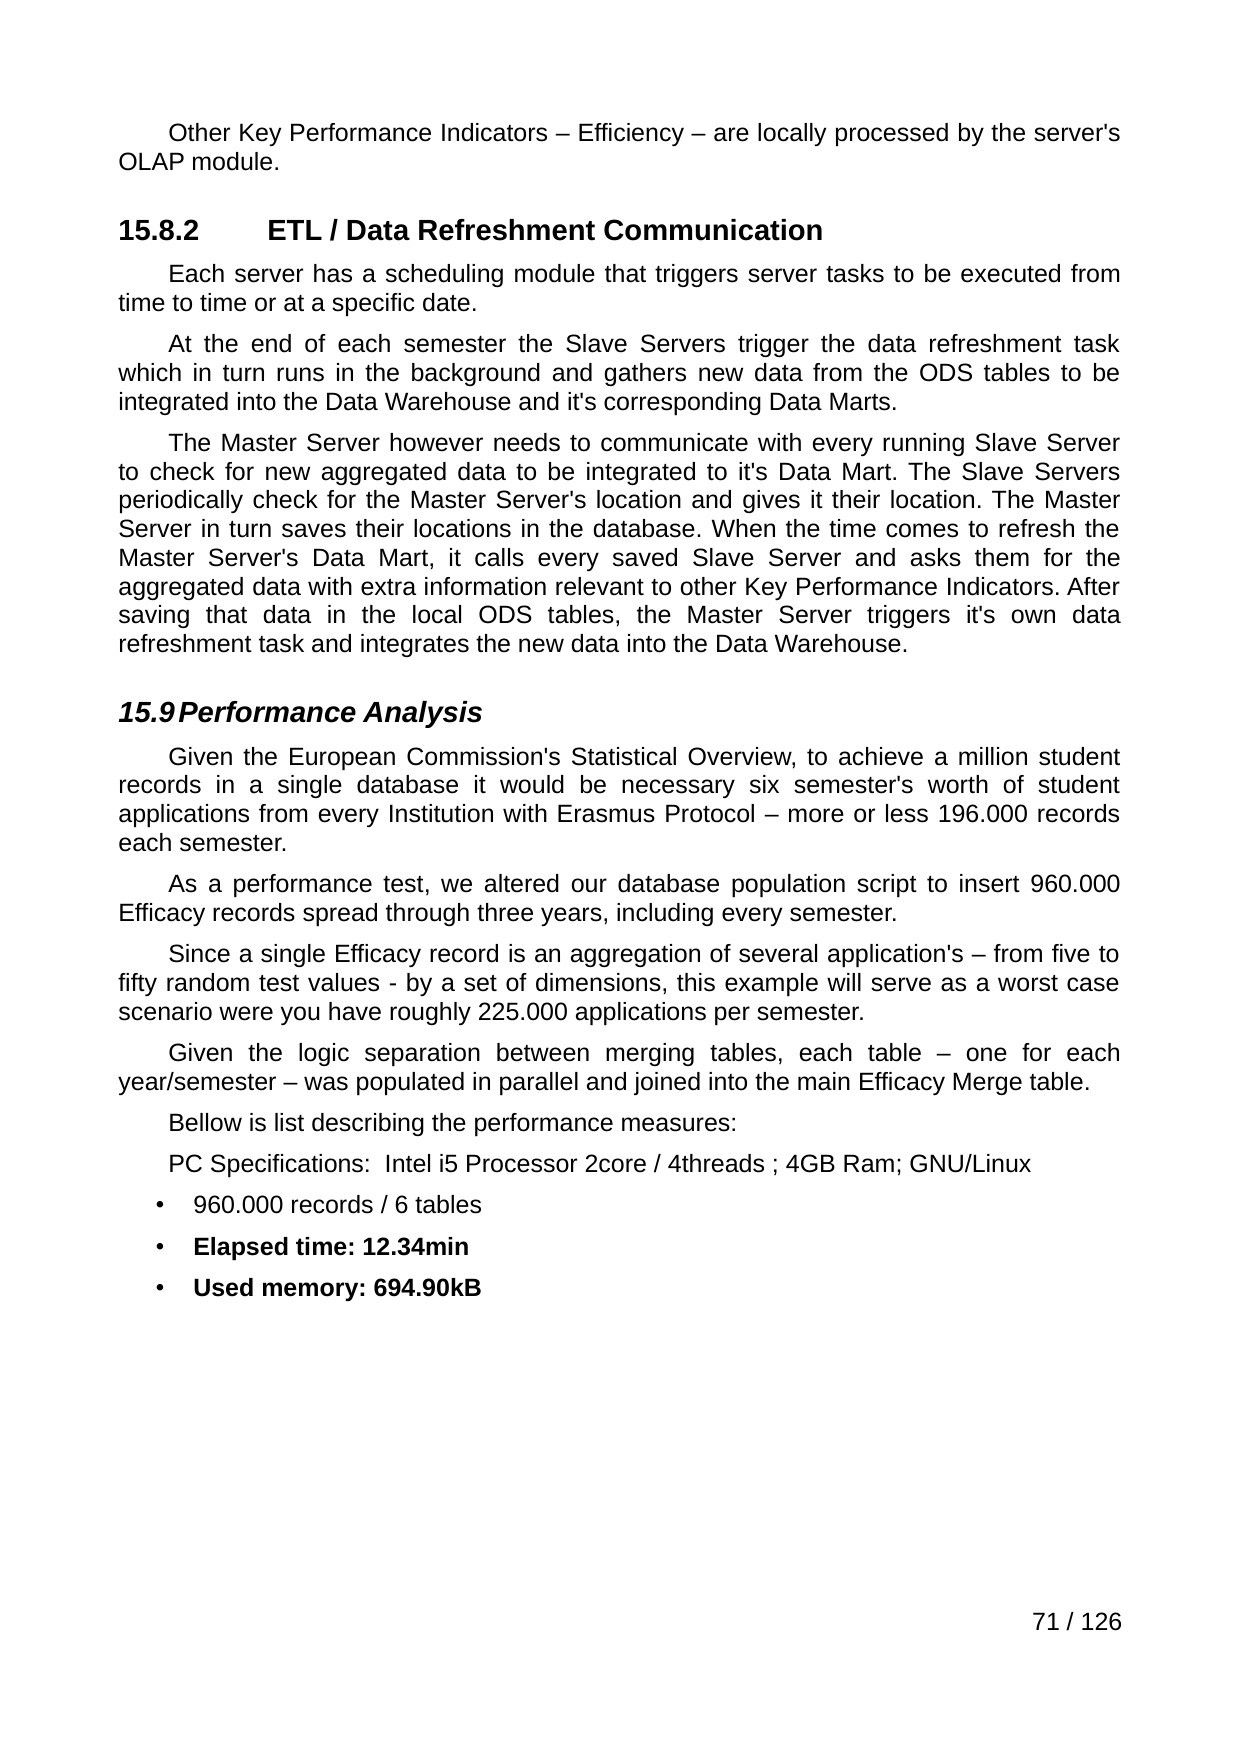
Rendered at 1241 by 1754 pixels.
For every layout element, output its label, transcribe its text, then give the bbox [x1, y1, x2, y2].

text Since a single Efficacy record is an aggregation of several application's – from five to fifty random test values - by a set of dimensions, this example will serve as a worst case scenario were you have roughly 225.000 applications per semester. [118, 939, 1122, 1025]
text As a performance test, we altered our database population script to insert 960.000 Efficacy records spread through three years, including every semester. [118, 869, 1122, 926]
subtitle ETL / Data Refreshment Communication [118, 213, 1122, 247]
list 960.000 records / 6 tables [156, 1190, 1122, 1219]
list Used memory: 694.90kB [156, 1273, 1122, 1302]
text Other Key Performance Indicators – Efficiency – are locally processed by the server's OLAP module. [118, 118, 1122, 176]
text Given the logic separation between merging tables, each table – one for each year/semester – was populated in parallel and joined into the main Efficacy Merge table. [118, 1038, 1122, 1095]
subtitle Performance Analysis [118, 695, 1122, 729]
text Each server has a scheduling module that triggers server tasks to be executed from time to time or at a specific date. [118, 259, 1122, 317]
text Bellow is list describing the performance measures: [118, 1108, 1122, 1136]
text PC Specifications: Intel i5 Processor 2core / 4threads ; 4GB Ram; GNU/Linux [118, 1149, 1122, 1178]
text At the end of each semester the Slave Servers trigger the data refreshment task which in turn runs in the background and gathers new data from the ODS tables to be integrated into the Data Warehouse and it's corresponding Data Marts. [118, 329, 1122, 415]
text Given the European Commission's Statistical Overview, to achieve a million student records in a single database it would be necessary six semester's worth of student applications from every Institution with Erasmus Protocol – more or less 196.000 records each semester. [118, 741, 1122, 856]
text The Master Server however needs to communicate with every running Slave Server to check for new aggregated data to be integrated to it's Data Mart. The Slave Servers periodically check for the Master Server's location and gives it their location. The Master Server in turn saves their locations in the database. When the time comes to refresh the Master Server's Data Mart, it calls every saved Slave Server and asks them for the aggregated data with extra information relevant to other Key Performance Indicators. After saving that data in the local ODS tables, the Master Server triggers it's own data refreshment task and integrates the new data into the Data Warehouse. [118, 428, 1122, 658]
list Elapsed time: 12.34min [156, 1232, 1122, 1260]
